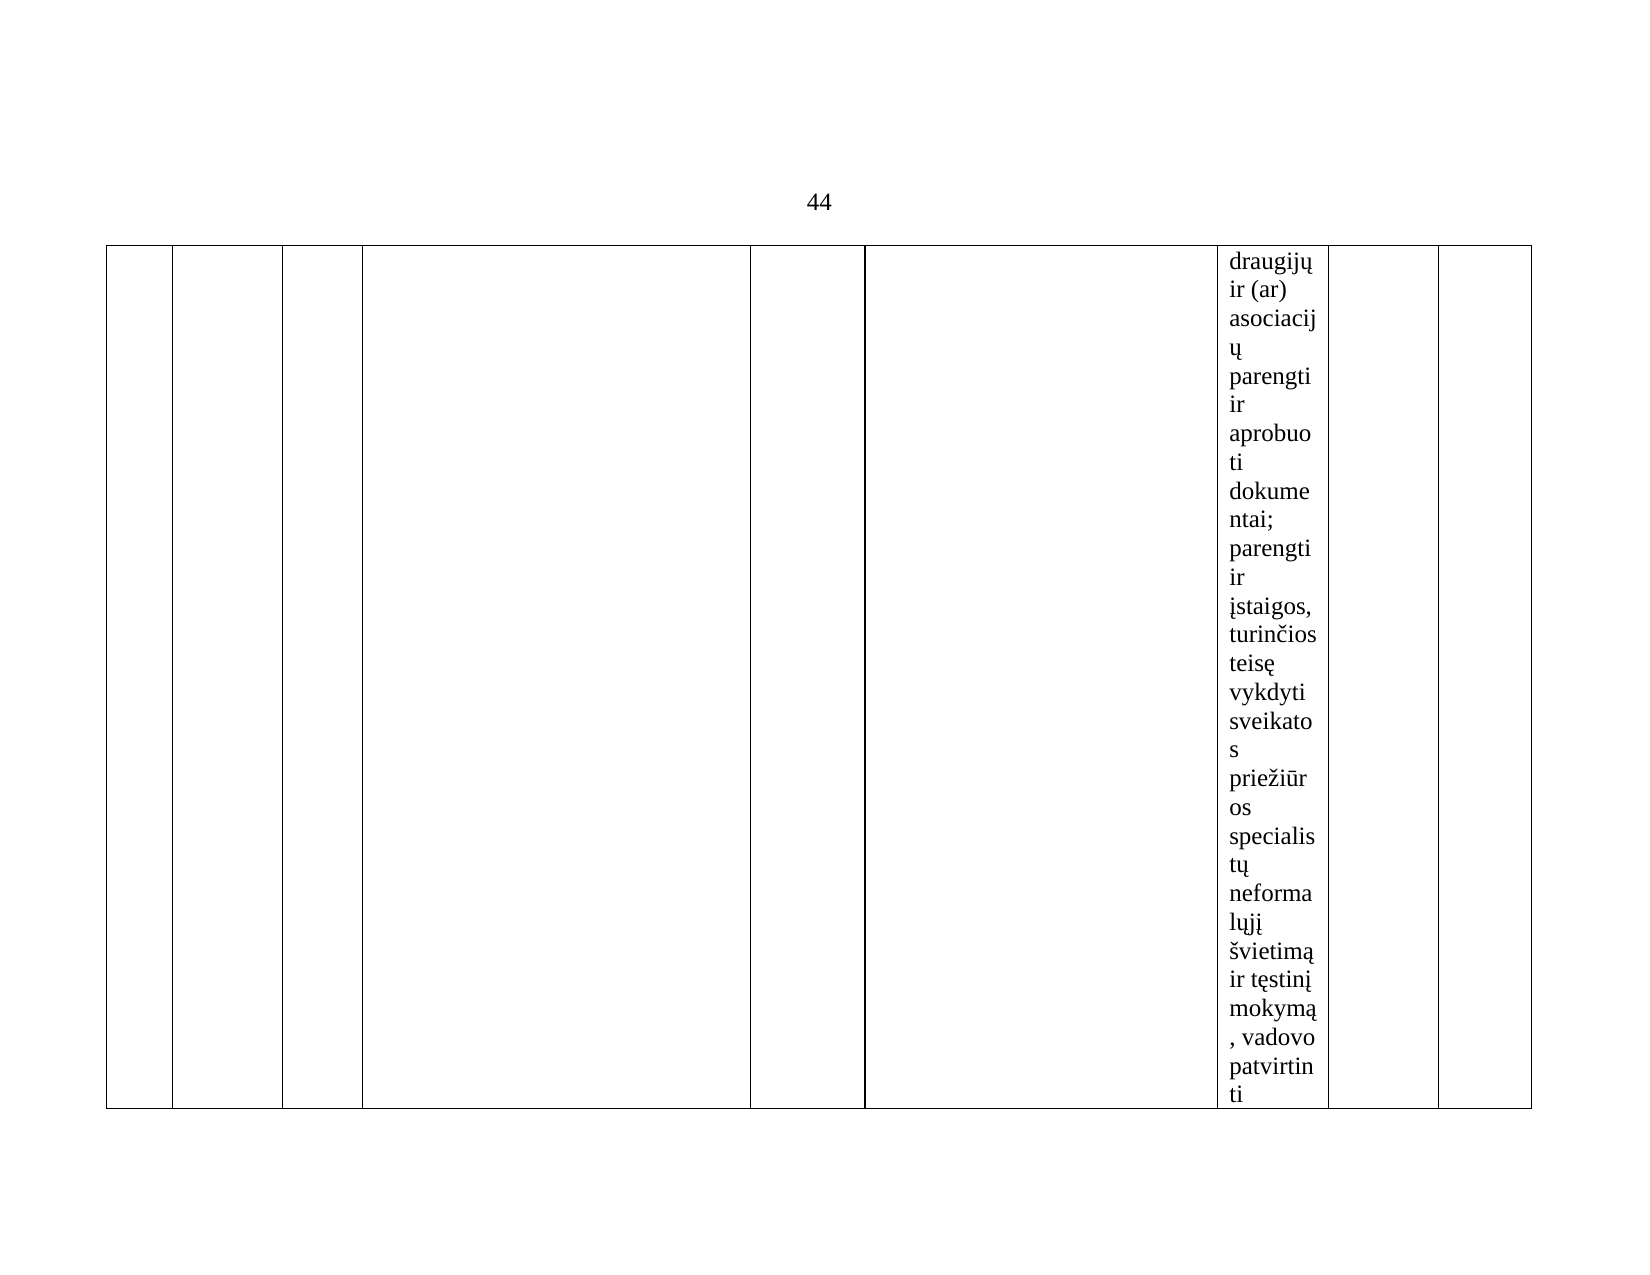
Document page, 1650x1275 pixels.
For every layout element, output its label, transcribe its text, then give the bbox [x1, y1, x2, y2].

table_cell [283, 246, 362, 1108]
table_cell [107, 246, 172, 1108]
table_cell [363, 246, 750, 1108]
table_cell [1329, 246, 1438, 1108]
table_cell [173, 246, 282, 1108]
table_cell draugijų ir (ar) asociacijų parengti ir aprobuoti dokumentai; parengti ir įstaigos, turinčios teisę vykdyti sveikatos priežiūros specialistų neformalųjį švietimą ir tęstinį mokymą, vadovo patvirtinti [1218, 246, 1328, 1108]
table_cell [751, 246, 864, 1108]
table_cell [866, 246, 1217, 1108]
table_cell [1439, 246, 1531, 1108]
